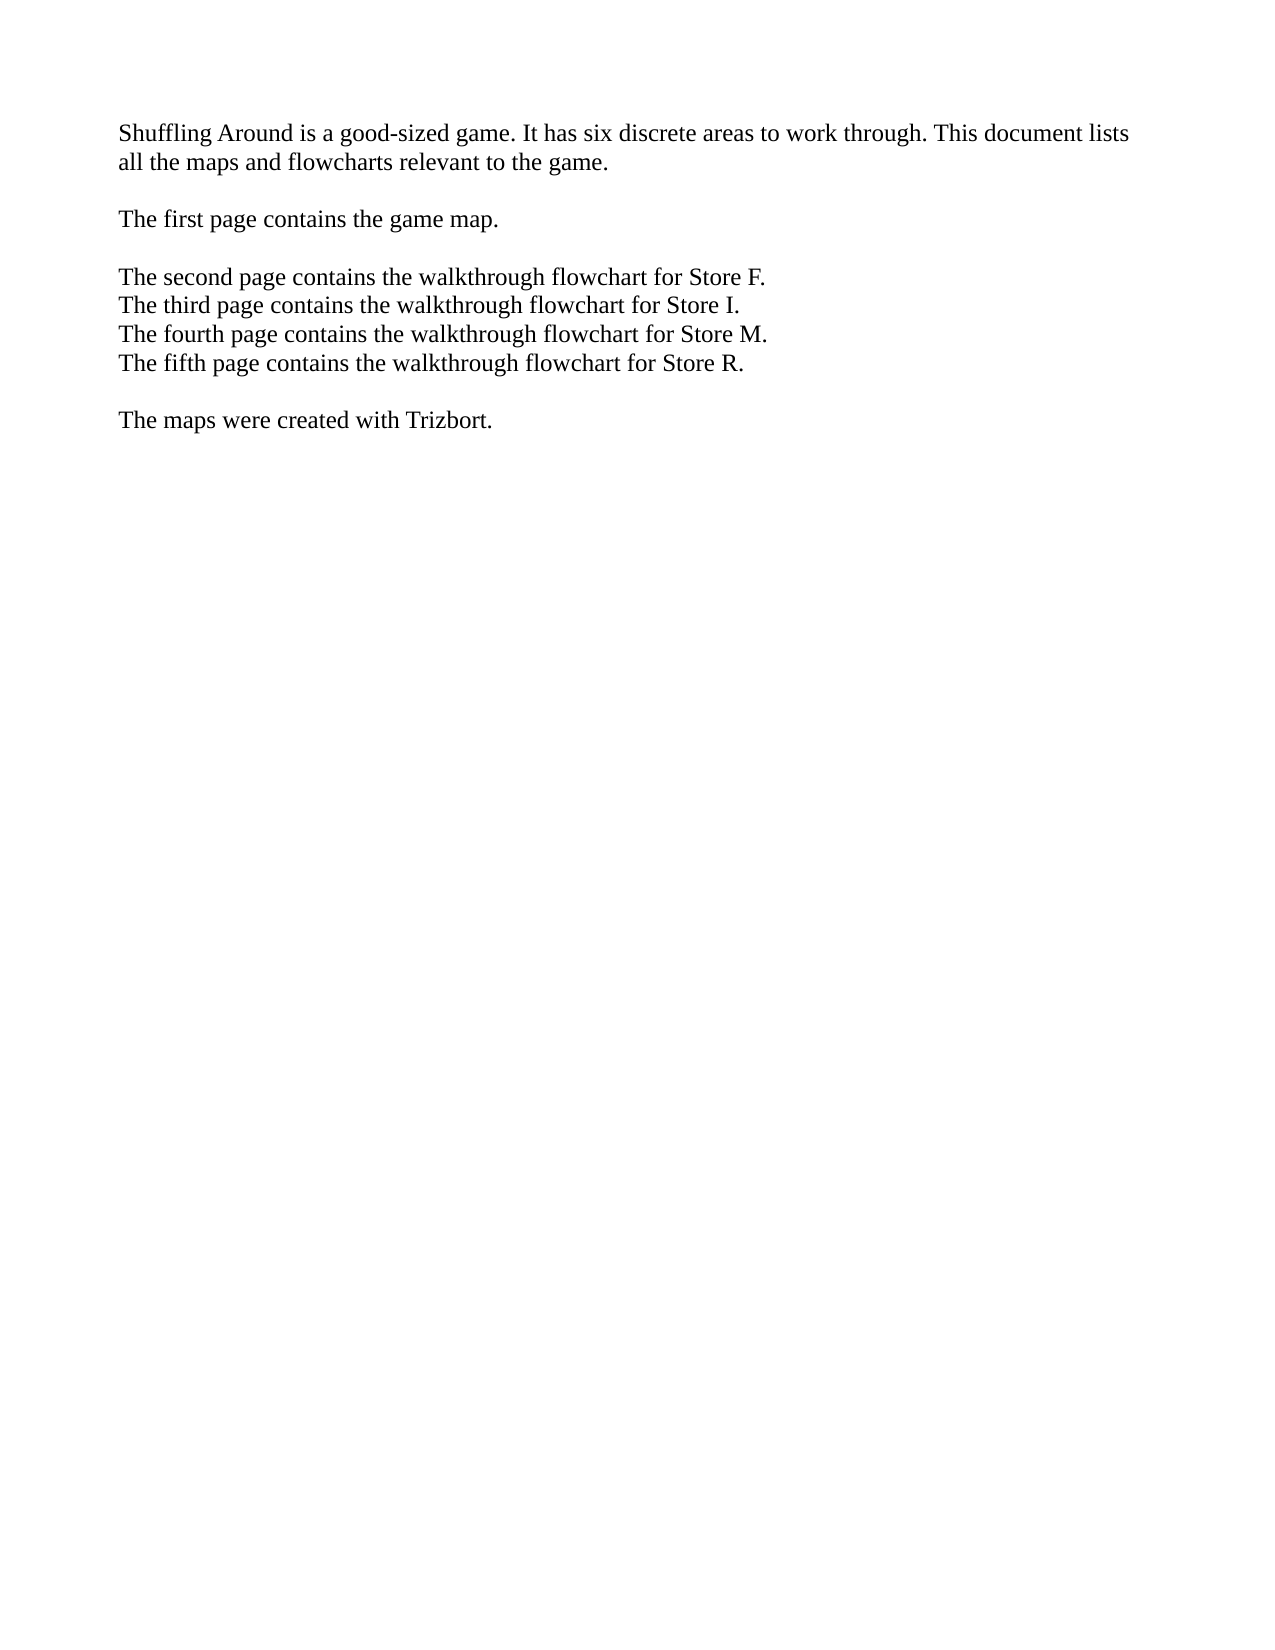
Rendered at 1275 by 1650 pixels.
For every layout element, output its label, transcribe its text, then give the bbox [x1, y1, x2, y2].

text The third page contains the walkthrough flowchart for Store I. [118, 291, 1157, 319]
text Shuffling Around is a good-sized game. It has six discrete areas to work through. This document lists all the maps and flowcharts relevant to the game. [118, 118, 1157, 176]
text The maps were created with Trizbort. [118, 406, 1157, 434]
text The first page contains the game map. [118, 204, 1157, 233]
text The fourth page contains the walkthrough flowchart for Store M. [118, 319, 1157, 348]
text The fifth page contains the walkthrough flowchart for Store R. [118, 348, 1157, 377]
text The second page contains the walkthrough flowchart for Store F. [118, 262, 1157, 291]
